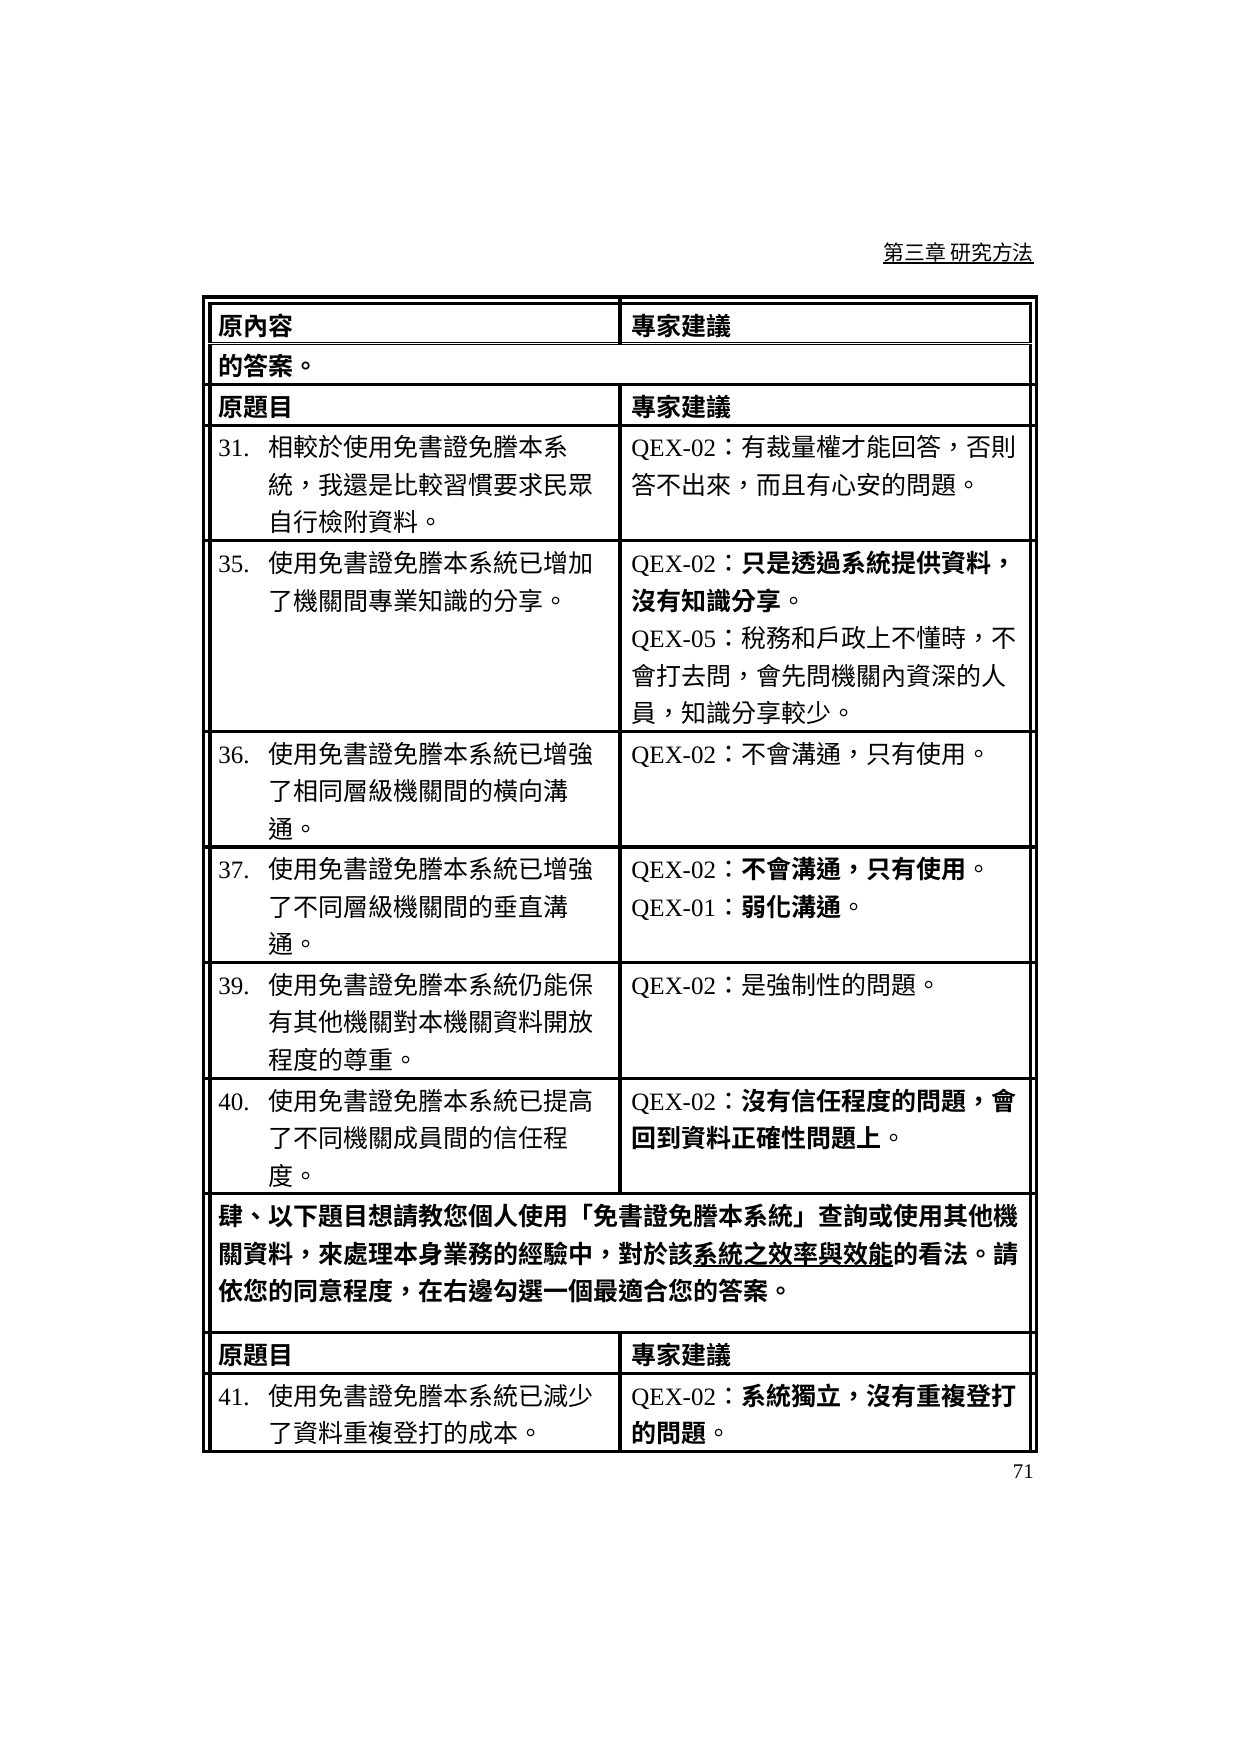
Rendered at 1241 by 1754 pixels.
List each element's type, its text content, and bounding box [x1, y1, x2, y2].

table_cell 使用免書證免謄本系統已增加了機關間專業知識的分享。 [212, 542, 618, 730]
table_header 原內容 [207, 299, 618, 342]
table_cell 使用免書證免謄本系統已增強了不同層級機關間的垂直溝通。 [212, 849, 618, 961]
table_cell 肆、以下題目想請教您個人使用「免書證免謄本系統」查詢或使用其他機關資料，來處理本身業務的經驗中，對於該系統之效率與效能的看法。請依您的同意程度，在右邊勾選一個最適合您的答案。 [212, 1195, 1029, 1331]
table_cell 使用免書證免謄本系統仍能保有其他機關對本機關資料開放程度的尊重。 [212, 964, 618, 1077]
table_cell 的答案。 [212, 345, 1029, 383]
table_cell QEX-02：有裁量權才能回答，否則答不出來，而且有心安的問題。 [622, 427, 1029, 539]
table_cell QEX-02：只是透過系統提供資料，沒有知識分享。 QEX-05：稅務和戶政上不懂時，不會打去問，會先問機關內資深的人員，知識分享較少。 [622, 542, 1029, 730]
table_cell QEX-02：沒有信任程度的問題，會回到資料正確性問題上。 [622, 1080, 1029, 1192]
table_cell QEX-02：是強制性的問題。 [622, 964, 1029, 1077]
table_cell 使用免書證免謄本系統已減少了資料重複登打的成本。 [212, 1375, 618, 1450]
table_cell 專家建議 [622, 1334, 1029, 1372]
table_header 專家建議 [622, 299, 1033, 342]
table_cell 專家建議 [622, 386, 1029, 423]
table_cell 原題目 [212, 1334, 618, 1372]
table_cell 原題目 [212, 386, 618, 423]
table_cell QEX-02：不會溝通，只有使用。 QEX-01：弱化溝通。 [622, 849, 1029, 961]
table_cell 使用免書證免謄本系統已提高了不同機關成員間的信任程度。 [212, 1080, 618, 1192]
table_cell QEX-02：不會溝通，只有使用。 [622, 733, 1029, 845]
table_cell 使用免書證免謄本系統已增強了相同層級機關間的橫向溝通。 [212, 733, 618, 845]
table_cell QEX-02：系統獨立，沒有重複登打的問題。 [622, 1375, 1029, 1450]
table_cell 相較於使用免書證免謄本系統，我還是比較習慣要求民眾自行檢附資料。 [212, 427, 618, 539]
